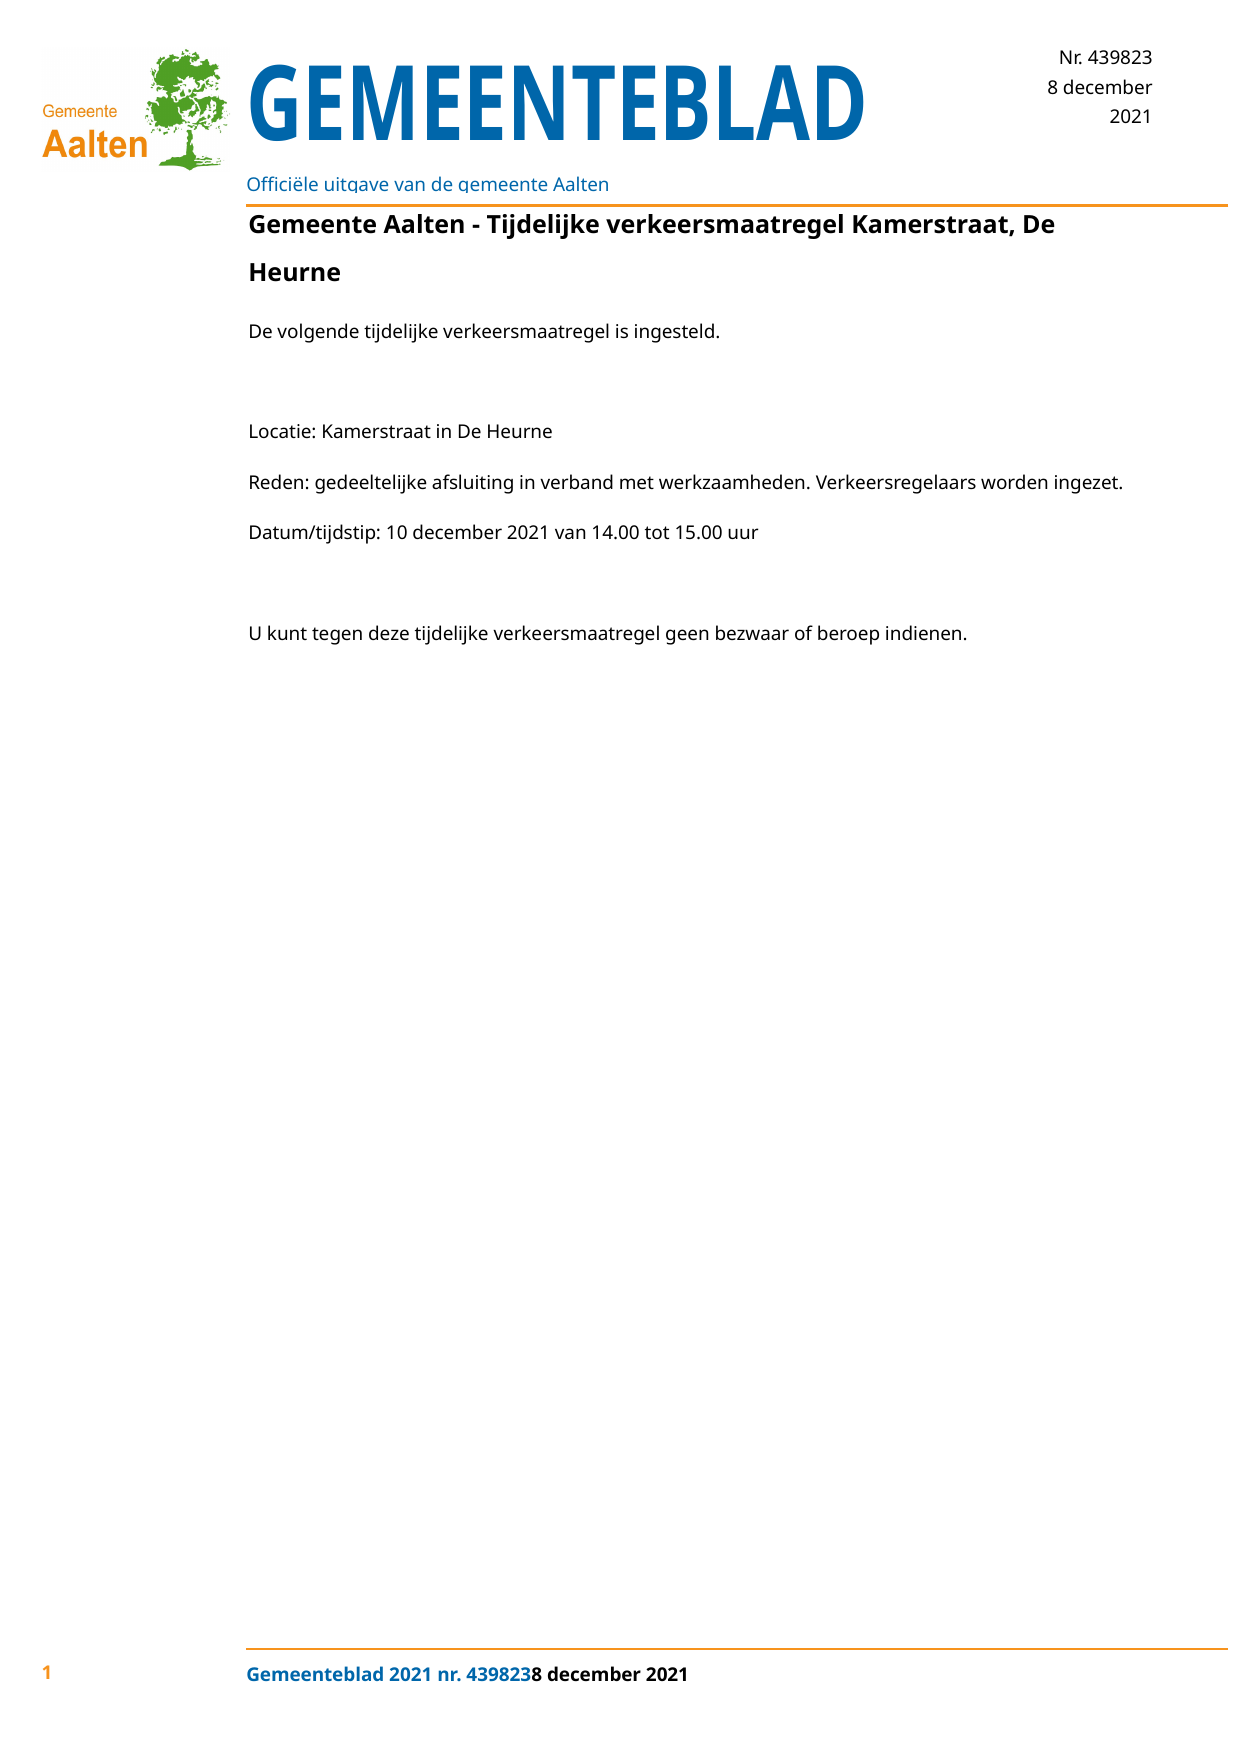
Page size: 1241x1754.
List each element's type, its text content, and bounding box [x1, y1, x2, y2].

text De volgende tijdelijke verkeersmaatregel is ingesteld. [248, 318, 1152, 344]
text U kunt tegen deze tijdelijke verkeersmaatregel geen bezwaar of beroep indienen. [248, 620, 1152, 646]
text Locatie: Kamerstraat in De Heurne [248, 419, 1152, 444]
text Reden: gedeeltelijke afsluiting in verband met werkzaamheden. Verkeersregelaars worden ingezet. [248, 469, 1152, 495]
text Datum/tijdstip: 10 december 2021 van 14.00 tot 15.00 uur [248, 519, 1152, 545]
text Gemeente Aalten - Tijdelijke verkeersmaatregel Kamerstraat, De Heurne [248, 207, 1152, 288]
picture [41, 47, 231, 172]
